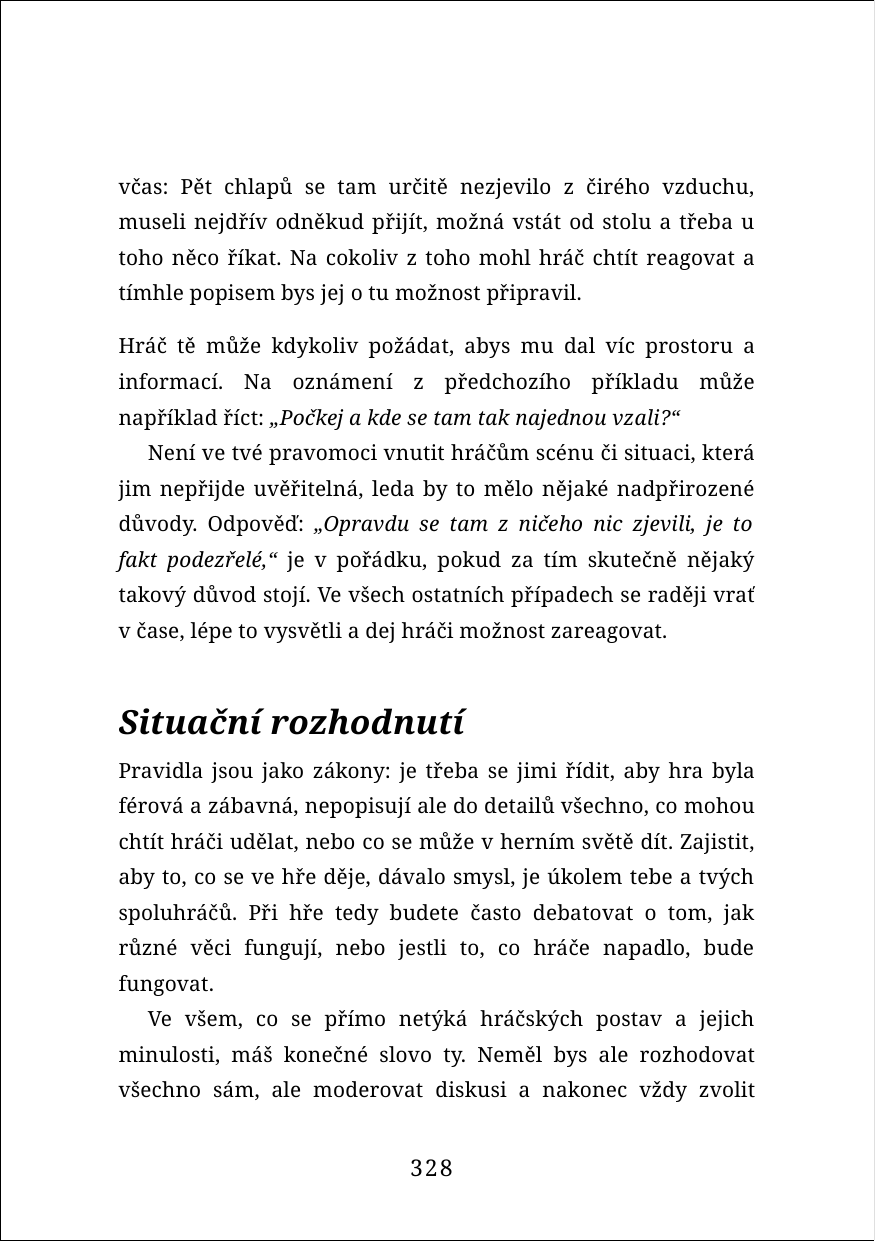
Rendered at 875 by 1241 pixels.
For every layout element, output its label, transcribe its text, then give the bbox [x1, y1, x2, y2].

text Pravidla jsou jako zákony: je třeba se jimi řídit, aby hra byla férová a zábavná, nepopisují ale do detailů všechno, co mohou chtít hráči udělat, nebo co se může v herním světě dít. Zajistit, aby to, co se ve hře děje, dávalo smysl, je úkolem tebe a tvých spoluhráčů. Při hře tedy budete často debatovat o tom, jak různé věci fungují, nebo jestli to, co hráče napadlo, bude fungovat. Ve všem, co se přímo netýká hráčských postav a jejich minulosti, máš konečné slovo ty. Neměl bys ale rozhodovat všechno sám, ale moderovat diskusi a nakonec vždy zvolit [118, 756, 756, 1104]
subtitle Situační rozhodnutí [118, 698, 756, 744]
text včas: Pět chlapů se tam určitě nezjevilo z čirého vzduchu, museli nejdřív odněkud přijít, možná vstát od stolu a třeba u toho něco říkat. Na cokoliv z toho mohl hráč chtít reagovat a tímhle popisem bys jej o tu možnost připravil. [118, 172, 756, 307]
text Hráč tě může kdykoliv požádat, abys mu dal víc prostoru a informací. Na oznámení z předchozího příkladu může například říct: „Počkej a kde se tam tak najednou vzali?“ Není ve tvé pravomoci vnutit hráčům scénu či situaci, která jim nepřijde uvěřitelná, leda by to mělo nějaké nadpřirozené důvody. Odpověď: „Opravdu se tam z ničeho nic zjevili, je to fakt podezřelé,“ je v pořádku, pokud za tím skutečně nějaký takový důvod stojí. Ve všech ostatních případech se raději vrať v čase, lépe to vysvětli a dej hráči možnost zareagovat. [118, 332, 756, 644]
